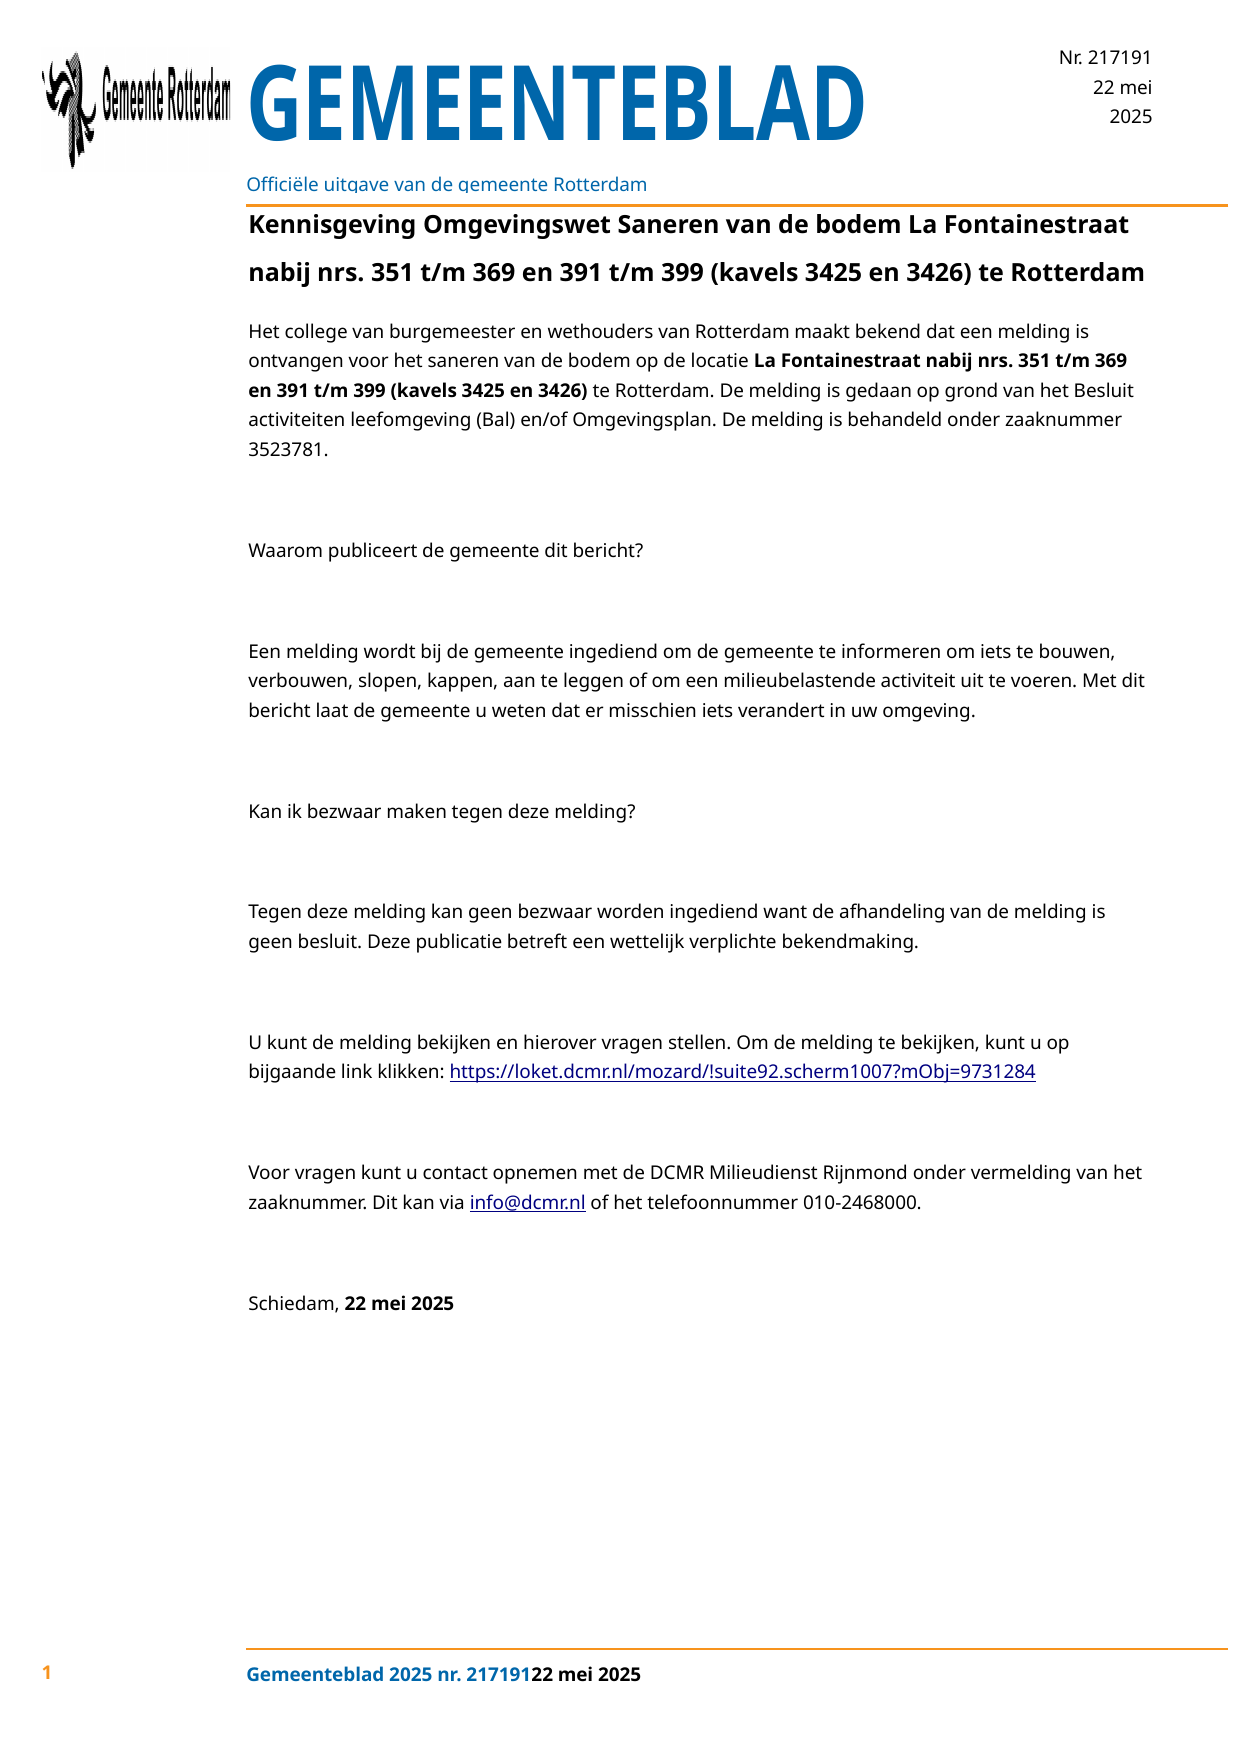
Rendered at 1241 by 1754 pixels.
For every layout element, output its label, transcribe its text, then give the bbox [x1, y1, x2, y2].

text Tegen deze melding kan geen bezwaar worden ingediend want de afhandeling van de melding is geen besluit. Deze publicatie betreft een wettelijk verplichte bekendmaking. [248, 899, 1152, 954]
text Waarom publiceert de gemeente dit bericht? [248, 537, 1152, 563]
text Kan ik bezwaar maken tegen deze melding? [248, 798, 1152, 824]
text Voor vragen kunt u contact opnemen met de DCMR Milieudienst Rijnmond onder vermelding van het zaaknummer. Dit kan via info@dcmr.nl of het telefoonnummer 010-2468000. [248, 1159, 1152, 1215]
text Een melding wordt bij de gemeente ingediend om de gemeente te informeren om iets te bouwen, verbouwen, slopen, kappen, aan te leggen of om een milieubelastende activiteit uit te voeren. Met dit bericht laat de gemeente u weten dat er misschien iets verandert in uw omgeving. [248, 638, 1152, 723]
picture [41, 47, 231, 172]
text Schiedam, 22 mei 2025 [248, 1290, 1152, 1316]
text Het college van burgemeester en wethouders van Rotterdam maakt bekend dat een melding is ontvangen voor het saneren van de bodem op de locatie La Fontainestraat nabij nrs. 351 t/m 369 en 391 t/m 399 (kavels 3425 en 3426) te Rotterdam. De melding is gedaan op grond van het Besluit activiteiten leefomgeving (Bal) en/of Omgevingsplan. De melding is behandeld onder zaaknummer 3523781. [248, 318, 1152, 462]
text Kennisgeving Omgevingswet Saneren van de bodem La Fontainestraat nabij nrs. 351 t/m 369 en 391 t/m 399 (kavels 3425 en 3426) te Rotterdam [248, 207, 1152, 288]
text U kunt de melding bekijken en hierover vragen stellen. Om de melding te bekijken, kunt u op bijgaande link klikken: https://loket.dcmr.nl/mozard/!suite92.scherm1007?mObj=9731284 [248, 1029, 1152, 1084]
